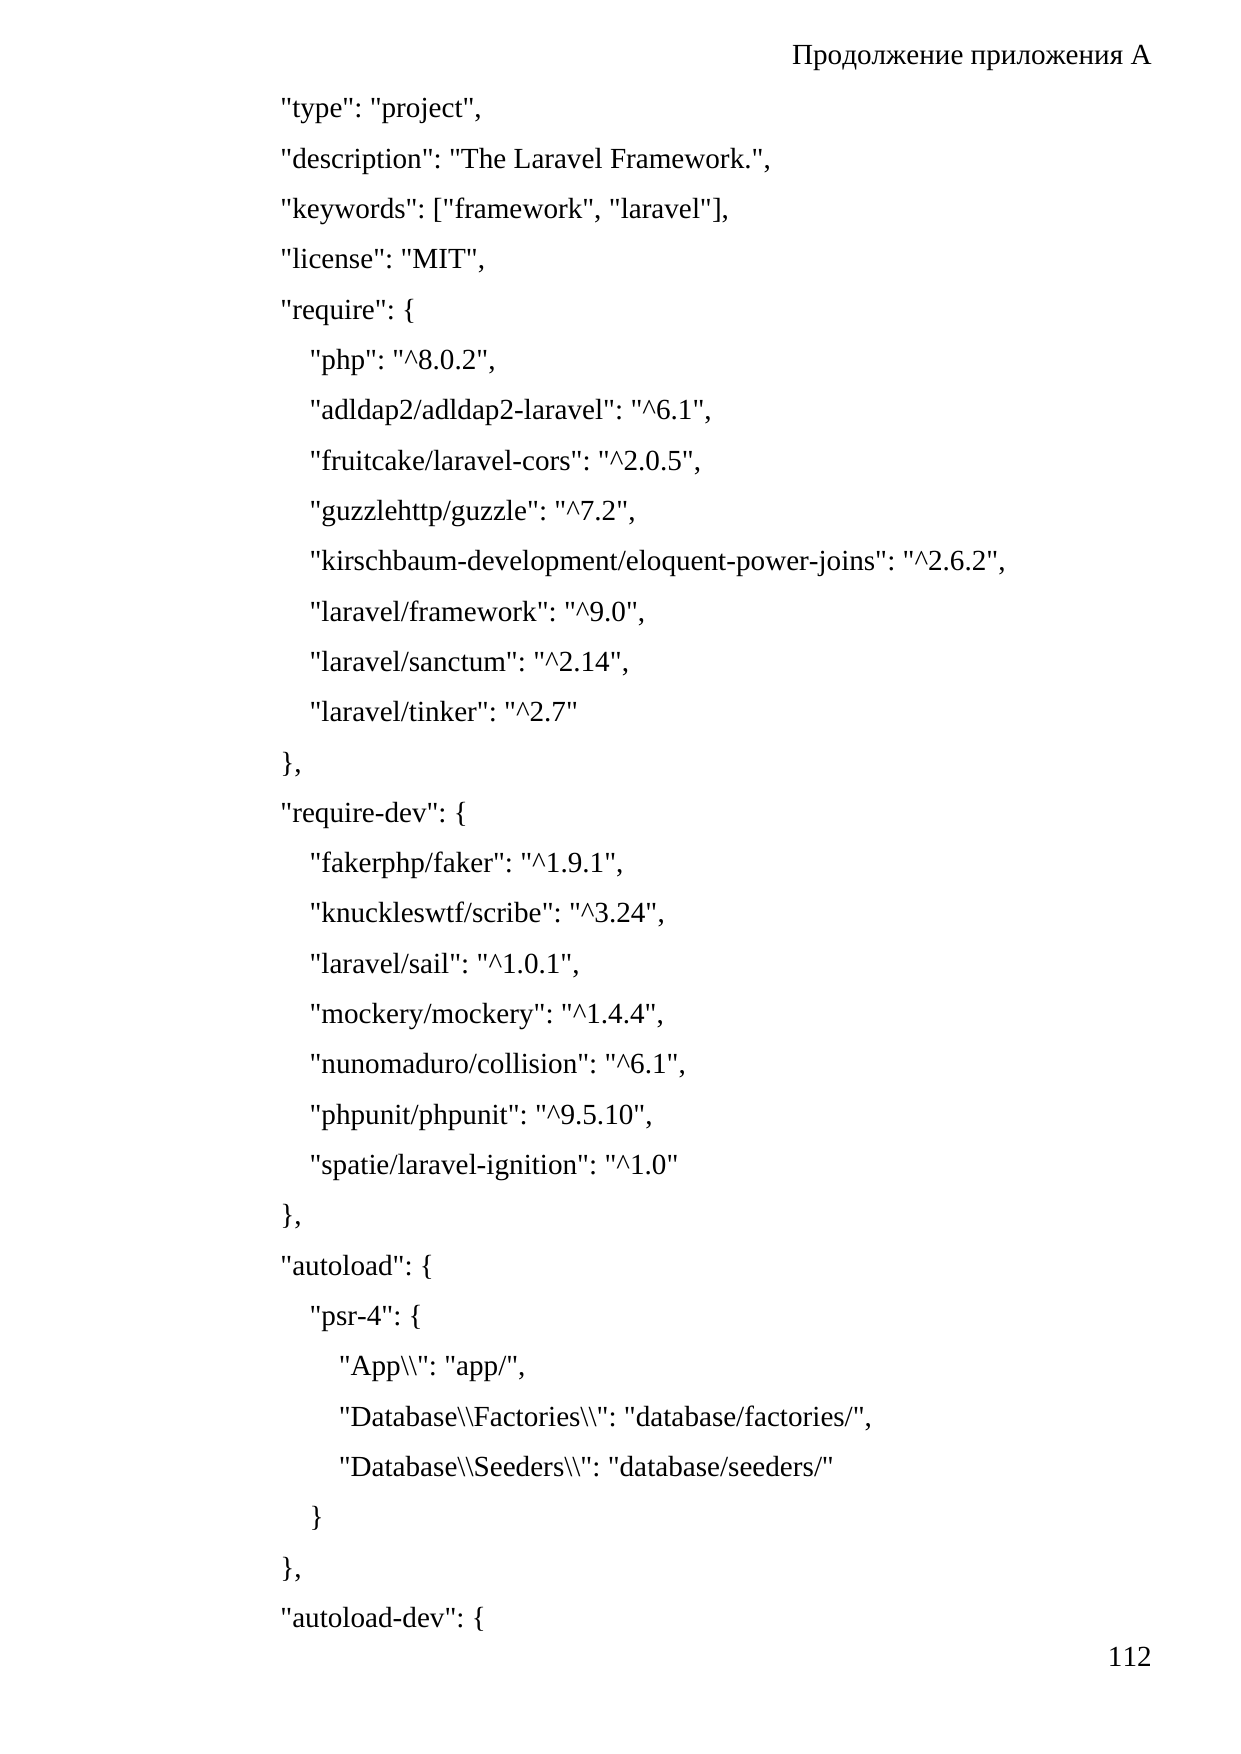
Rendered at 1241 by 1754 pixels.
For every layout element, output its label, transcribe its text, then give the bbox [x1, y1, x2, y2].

text "description": "The Laravel Framework.", [177, 141, 1152, 174]
text "nunomaduro/collision": "^6.1", [177, 1047, 1152, 1080]
text "laravel/tinker": "^2.7" [177, 694, 1152, 728]
text "knuckleswtf/scribe": "^3.24", [177, 896, 1152, 929]
text "require": { [177, 292, 1152, 325]
text "guzzlehttp/guzzle": "^7.2", [177, 493, 1152, 527]
text "App\\": "app/", [177, 1348, 1152, 1382]
text "laravel/sail": "^1.0.1", [177, 946, 1152, 979]
text "adldap2/adldap2-laravel": "^6.1", [177, 392, 1152, 426]
text "mockery/mockery": "^1.4.4", [177, 996, 1152, 1030]
text "fruitcake/laravel-cors": "^2.0.5", [177, 443, 1152, 476]
text "fakerphp/faker": "^1.9.1", [177, 845, 1152, 879]
text "php": "^8.0.2", [177, 342, 1152, 376]
text "autoload-dev": { [177, 1600, 1152, 1633]
text "Database\\Factories\\": "database/factories/", [177, 1399, 1152, 1432]
text "Database\\Seeders\\": "database/seeders/" [177, 1449, 1152, 1483]
text "laravel/framework": "^9.0", [177, 594, 1152, 627]
text }, [177, 1197, 1152, 1231]
text } [177, 1499, 1152, 1533]
text "keywords": ["framework", "laravel"], [177, 191, 1152, 225]
text "laravel/sanctum": "^2.14", [177, 644, 1152, 678]
text "spatie/laravel-ignition": "^1.0" [177, 1147, 1152, 1181]
text }, [177, 745, 1152, 778]
text "kirschbaum-development/eloquent-power-joins": "^2.6.2", [177, 543, 1152, 577]
text "autoload": { [177, 1248, 1152, 1281]
text "type": "project", [177, 91, 1152, 124]
text }, [177, 1550, 1152, 1583]
text "license": "MIT", [177, 242, 1152, 275]
text "phpunit/phpunit": "^9.5.10", [177, 1097, 1152, 1130]
text "require-dev": { [177, 795, 1152, 828]
text "psr-4": { [177, 1298, 1152, 1332]
